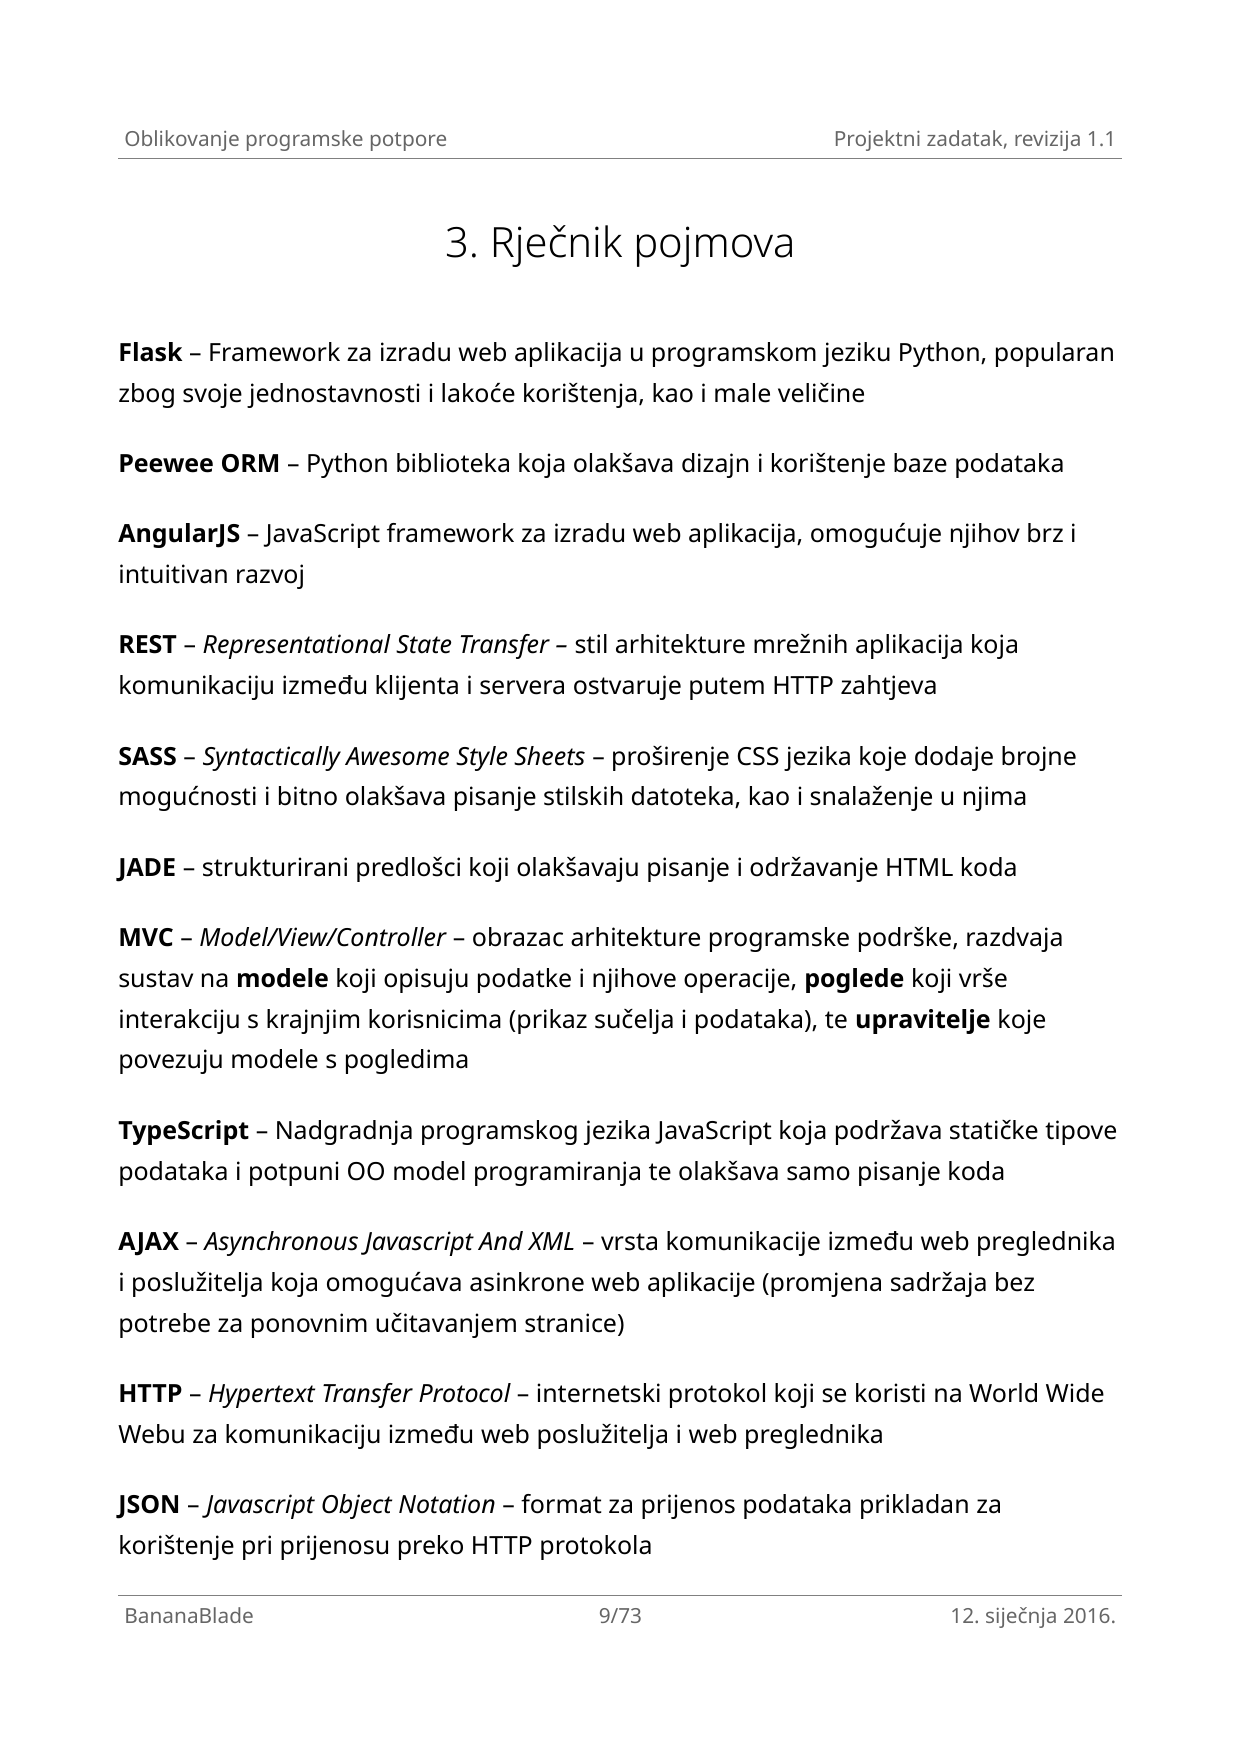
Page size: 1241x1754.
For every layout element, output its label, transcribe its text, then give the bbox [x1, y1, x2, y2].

text MVC – Model/View/Controller – obrazac arhitekture programske podrške, razdvaja sustav na modele koji opisuju podatke i njihove operacije, poglede koji vrše interakciju s krajnjim korisnicima (prikaz sučelja i podataka), te upravitelje koje povezuju modele s pogledima [118, 920, 1122, 1076]
text Flask – Framework za izradu web aplikacija u programskom jeziku Python, popularan zbog svoje jednostavnosti i lakoće korištenja, kao i male veličine [118, 294, 1122, 409]
text JADE – strukturirani predlošci koji olakšavaju pisanje i održavanje HTML koda [118, 849, 1122, 883]
text HTTP – Hypertext Transfer Protocol – internetski protokol koji se koristi na World Wide Webu za komunikaciju između web poslužitelja i web preglednika [118, 1376, 1122, 1451]
text SASS – Syntactically Awesome Style Sheets – proširenje CSS jezika koje dodaje brojne mogućnosti i bitno olakšava pisanje stilskih datoteka, kao i snalaženje u njima [118, 738, 1122, 813]
text TypeScript – Nadgradnja programskog jezika JavaScript koja podržava statičke tipove podataka i potpuni OO model programiranja te olakšava samo pisanje koda [118, 1112, 1122, 1187]
text REST – Representational State Transfer – stil arhitekture mrežnih aplikacija koja komunikaciju između klijenta i servera ostvaruje putem HTTP zahtjeva [118, 627, 1122, 702]
subtitle 3. Rječnik pojmova [118, 213, 1122, 270]
text AngularJS – JavaScript framework za izradu web aplikacija, omogućuje njihov brz i intuitivan razvoj [118, 516, 1122, 591]
text Peewee ORM – Python biblioteka koja olakšava dizajn i korištenje baze podataka [118, 446, 1122, 480]
text AJAX – Asynchronous Javascript And XML – vrsta komunikacije između web preglednika i poslužitelja koja omogućava asinkrone web aplikacije (promjena sadržaja bez potrebe za ponovnim učitavanjem stranice) [118, 1224, 1122, 1339]
text JSON – Javascript Object Notation – format za prijenos podataka prikladan za korištenje pri prijenosu preko HTTP protokola [118, 1487, 1122, 1562]
